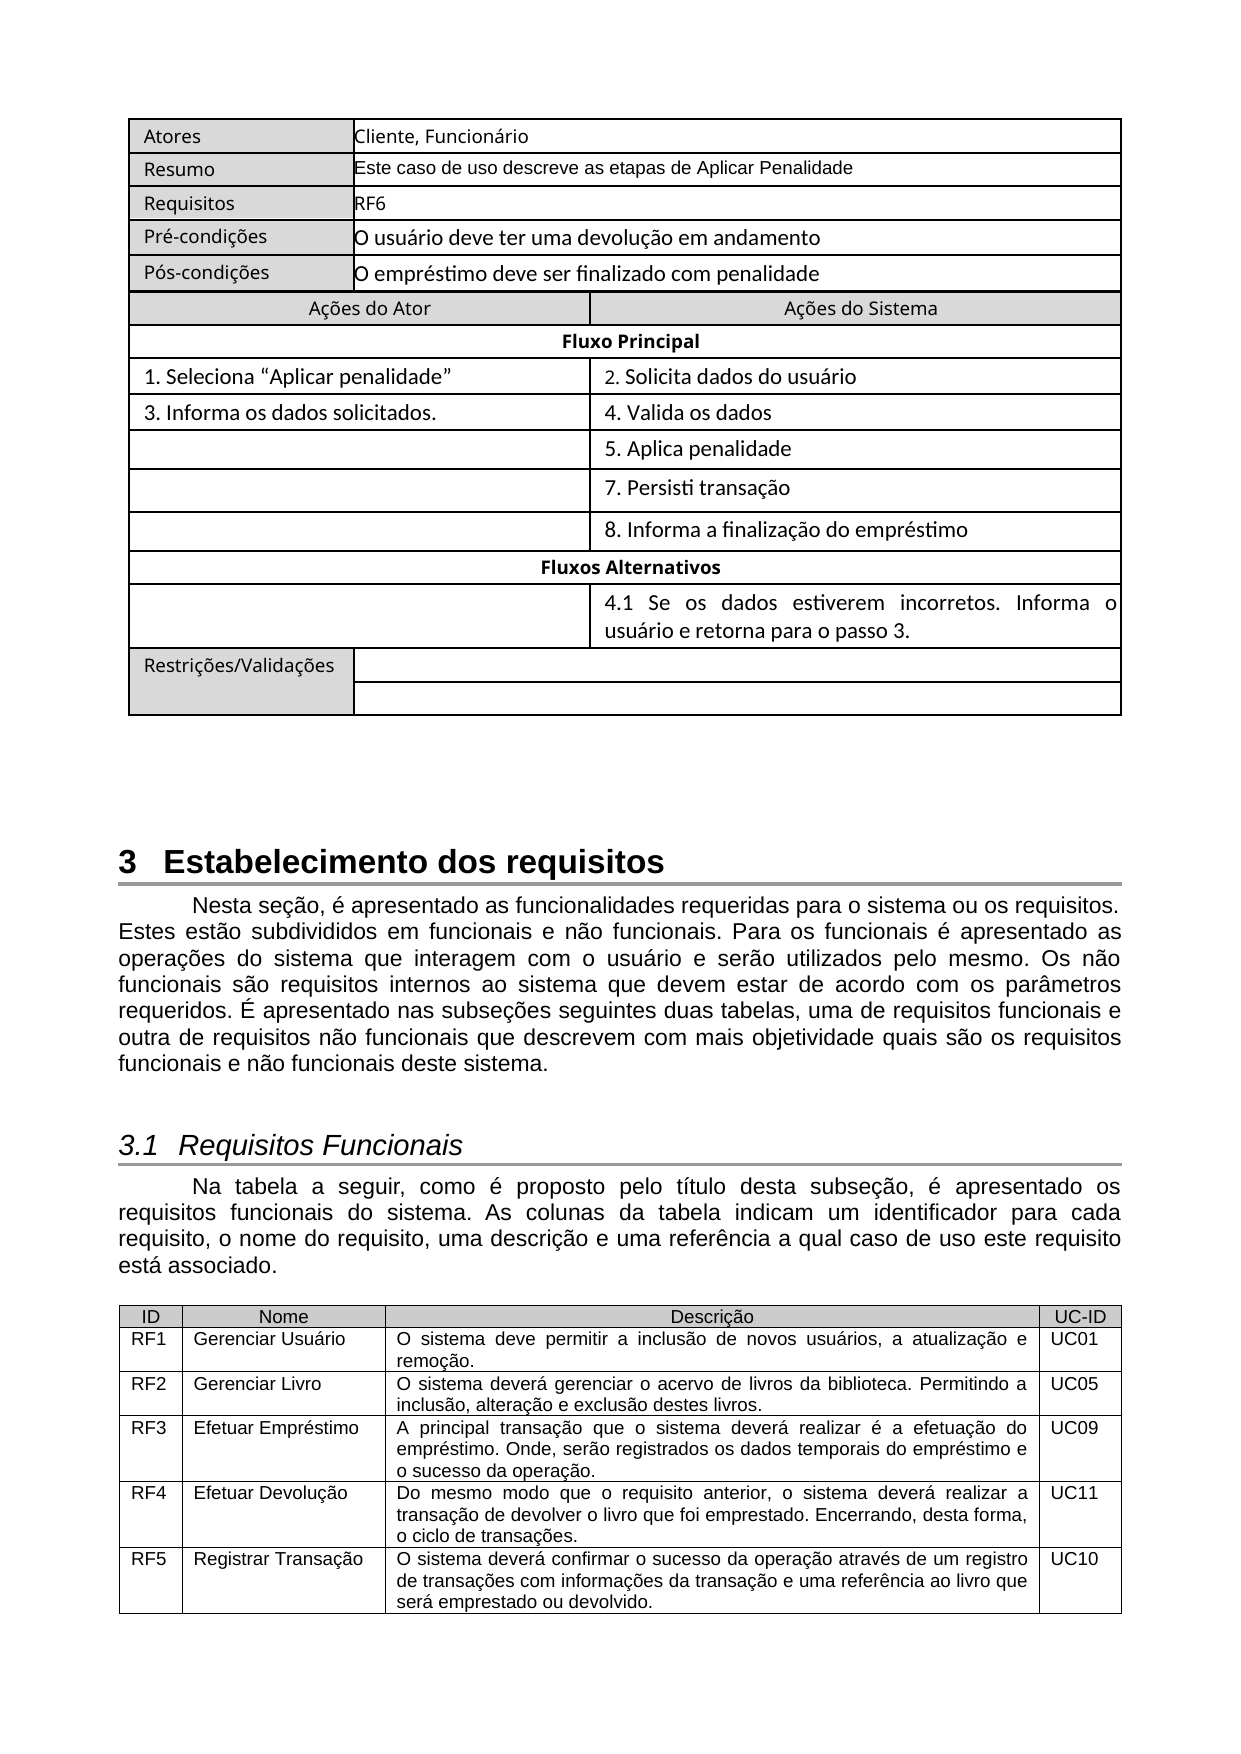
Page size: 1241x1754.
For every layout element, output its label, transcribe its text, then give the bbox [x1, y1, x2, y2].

table_cell [355, 649, 1120, 681]
table_cell RF4 [120, 1482, 182, 1547]
table_cell O sistema deverá confirmar o sucesso da operação através de um registro de transações com informações da transação e uma referência ao livro que será emprestado ou devolvido. [386, 1548, 1039, 1613]
table_cell Gerenciar Livro [183, 1372, 385, 1415]
table_cell O sistema deve permitir a inclusão de novos usuários, a atualização e remoção. [386, 1328, 1039, 1371]
table_cell RF5 [120, 1548, 182, 1613]
table_cell [130, 585, 589, 647]
table_cell 5. Aplica penalidade [591, 431, 1120, 468]
table_cell 2. Solicita dados do usuário [591, 359, 1120, 393]
table_cell Fluxos Alternativos [130, 552, 1120, 583]
table_cell Fluxo Principal [130, 326, 1120, 357]
table_cell Este caso de uso descreve as etapas de Aplicar Penalidade [355, 154, 1120, 185]
table_cell Resumo [130, 154, 353, 185]
table_cell [130, 470, 589, 511]
text Nesta seção, é apresentado as funcionalidades requeridas para o sistema ou os requisitos. [118, 892, 1122, 918]
table_cell RF6 [355, 187, 1120, 218]
table_cell 1. Seleciona “Aplicar penalidade” [130, 359, 589, 393]
table_cell O sistema deverá gerenciar o acervo de livros da biblioteca. Permitindo a inclusão, alteração e exclusão destes livros. [386, 1372, 1039, 1415]
table_cell Pós-condições [130, 256, 353, 290]
table_cell Requisitos [130, 187, 353, 218]
table_cell Cliente, Funcionário [355, 120, 1120, 152]
text Na tabela a seguir, como é proposto pelo título desta subseção, é apresentado os requisitos funcionais do sistema. As colunas da tabela indicam um identificador para cada requisito, o nome do requisito, uma descrição e uma referência a qual caso de uso este requisito está associado. [118, 1173, 1122, 1278]
table_cell Pré-condições [130, 221, 353, 254]
table_cell [130, 513, 589, 550]
table_cell Do mesmo modo que o requisito anterior, o sistema deverá realizar a transação de devolver o livro que foi emprestado. Encerrando, desta forma, o ciclo de transações. [386, 1482, 1039, 1547]
subtitle Estabelecimento dos requisitos [118, 842, 1122, 882]
table_cell Ações do Sistema [591, 293, 1120, 324]
table_cell UC09 [1040, 1416, 1121, 1481]
table_cell 8. Informa a finalização do empréstimo [591, 513, 1120, 550]
table_cell 7. Persisti transação [591, 470, 1120, 511]
subtitle Requisitos Funcionais [118, 1128, 1122, 1163]
table_cell 3. Informa os dados solicitados. [130, 395, 589, 429]
table_cell O usuário deve ter uma devolução em andamento [355, 221, 1120, 254]
table_cell UC01 [1040, 1328, 1121, 1371]
table_cell Atores [130, 120, 353, 152]
text Estes estão subdivididos em funcionais e não funcionais. Para os funcionais é apresentado as operações do sistema que interagem com o usuário e serão utilizados pelo mesmo. Os não funcionais são requisitos internos ao sistema que devem estar de acordo com os parâmetros requeridos. É apresentado nas subseções seguintes duas tabelas, uma de requisitos funcionais e outra de requisitos não funcionais que descrevem com mais objetividade quais são os requisitos funcionais e não funcionais deste sistema. [118, 918, 1122, 1076]
table_cell UC10 [1040, 1548, 1121, 1613]
table_cell RF3 [120, 1416, 182, 1481]
table_cell Efetuar Empréstimo [183, 1416, 385, 1481]
table_cell O empréstimo deve ser finalizado com penalidade [355, 256, 1120, 290]
table_cell 4. Valida os dados [591, 395, 1120, 429]
table_cell A principal transação que o sistema deverá realizar é a efetuação do empréstimo. Onde, serão registrados os dados temporais do empréstimo e o sucesso da operação. [386, 1416, 1039, 1481]
table_cell [130, 431, 589, 468]
table_header ID [120, 1306, 182, 1327]
table_header UC-ID [1040, 1306, 1121, 1327]
table_cell RF2 [120, 1372, 182, 1415]
table_cell Ações do Ator [130, 293, 589, 324]
table_cell UC11 [1040, 1482, 1121, 1547]
table_cell Gerenciar Usuário [183, 1328, 385, 1371]
table_cell Efetuar Devolução [183, 1482, 385, 1547]
table_cell 4.1 Se os dados estiverem incorretos. Informa o usuário e retorna para o passo 3. [591, 585, 1120, 647]
table_cell Registrar Transação [183, 1548, 385, 1613]
table_cell [355, 683, 1120, 714]
table_cell Restrições/Validações [130, 649, 353, 714]
table_header Nome [183, 1306, 385, 1327]
table_cell RF1 [120, 1328, 182, 1371]
table_header Descrição [386, 1306, 1039, 1327]
table_cell UC05 [1040, 1372, 1121, 1415]
